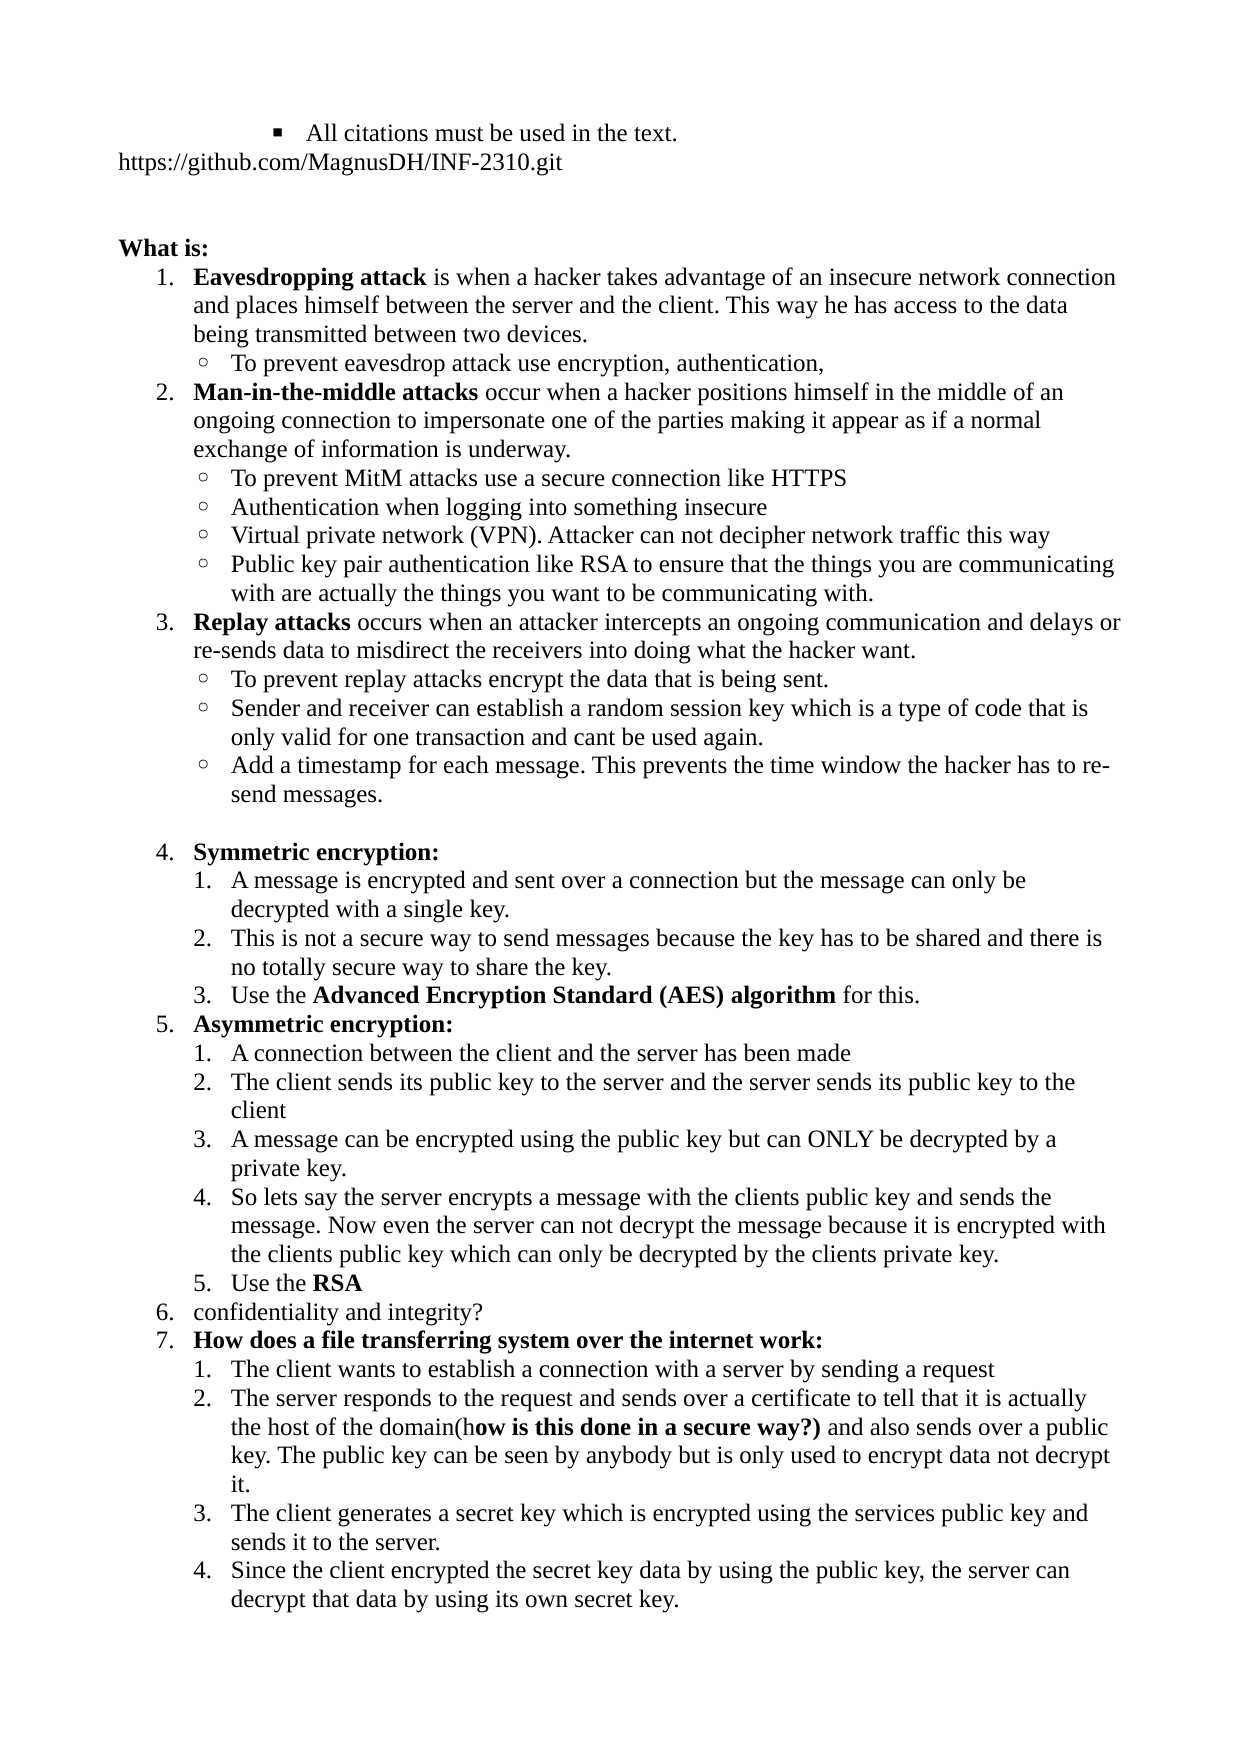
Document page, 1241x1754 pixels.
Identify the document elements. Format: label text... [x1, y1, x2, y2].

list To prevent replay attacks encrypt the data that is being sent. [193, 664, 1122, 693]
list Authentication when logging into something insecure [193, 492, 1122, 521]
list A connection between the client and the server has been made [193, 1038, 1122, 1067]
list Public key pair authentication like RSA to ensure that the things you are communicating with are actually the things you want to be communicating with. [193, 549, 1122, 607]
list Use the Advanced Encryption Standard (AES) algorithm for this. [193, 981, 1122, 1009]
list The client sends its public key to the server and the server sends its public key to the client [193, 1067, 1122, 1124]
list The server responds to the request and sends over a certificate to tell that it is actually the host of the domain(how is this done in a secure way?) and also sends over a public key. The public key can be seen by anybody but is only used to encrypt data not decrypt it. [193, 1383, 1122, 1498]
list To prevent eavesdrop attack use encryption, authentication, [193, 348, 1122, 377]
list confidentiality and integrity? [156, 1297, 1122, 1326]
list A message is encrypted and sent over a connection but the message can only be decrypted with a single key. [193, 866, 1122, 923]
list Use the RSA [193, 1268, 1122, 1297]
text https://github.com/MagnusDH/INF-2310.git [118, 147, 1122, 176]
list The client generates a secret key which is encrypted using the services public key and sends it to the server. [193, 1498, 1122, 1556]
list Eavesdropping attack is when a hacker takes advantage of an insecure network connection and places himself between the server and the client. This way he has access to the data being transmitted between two devices. [156, 262, 1122, 348]
text What is: [118, 233, 1122, 262]
list Man-in-the-middle attacks occur when a hacker positions himself in the middle of an ongoing connection to impersonate one of the parties making it appear as if a normal exchange of information is underway. [156, 377, 1122, 463]
list Symmetric encryption: [156, 837, 1122, 866]
list The client wants to establish a connection with a server by sending a request [193, 1354, 1122, 1383]
list Sender and receiver can establish a random session key which is a type of code that is only valid for one transaction and cant be used again. [193, 693, 1122, 751]
list This is not a secure way to send messages because the key has to be shared and there is no totally secure way to share the key. [193, 923, 1122, 981]
list Add a timestamp for each message. This prevents the time window the hacker has to re-send messages. [193, 751, 1122, 808]
list Asymmetric encryption: [156, 1009, 1122, 1038]
list Since the client encrypted the secret key data by using the public key, the server can decrypt that data by using its own secret key. [193, 1556, 1122, 1613]
list All citations must be used in the text. [268, 118, 1122, 147]
list How does a file transferring system over the internet work: [156, 1326, 1122, 1354]
list A message can be encrypted using the public key but can ONLY be decrypted by a private key. [193, 1124, 1122, 1182]
list Virtual private network (VPN). Attacker can not decipher network traffic this way [193, 521, 1122, 549]
list To prevent MitM attacks use a secure connection like HTTPS [193, 463, 1122, 492]
list So lets say the server encrypts a message with the clients public key and sends the message. Now even the server can not decrypt the message because it is encrypted with the clients public key which can only be decrypted by the clients private key. [193, 1182, 1122, 1268]
list Replay attacks occurs when an attacker intercepts an ongoing communication and delays or re-sends data to misdirect the receivers into doing what the hacker want. [156, 607, 1122, 664]
